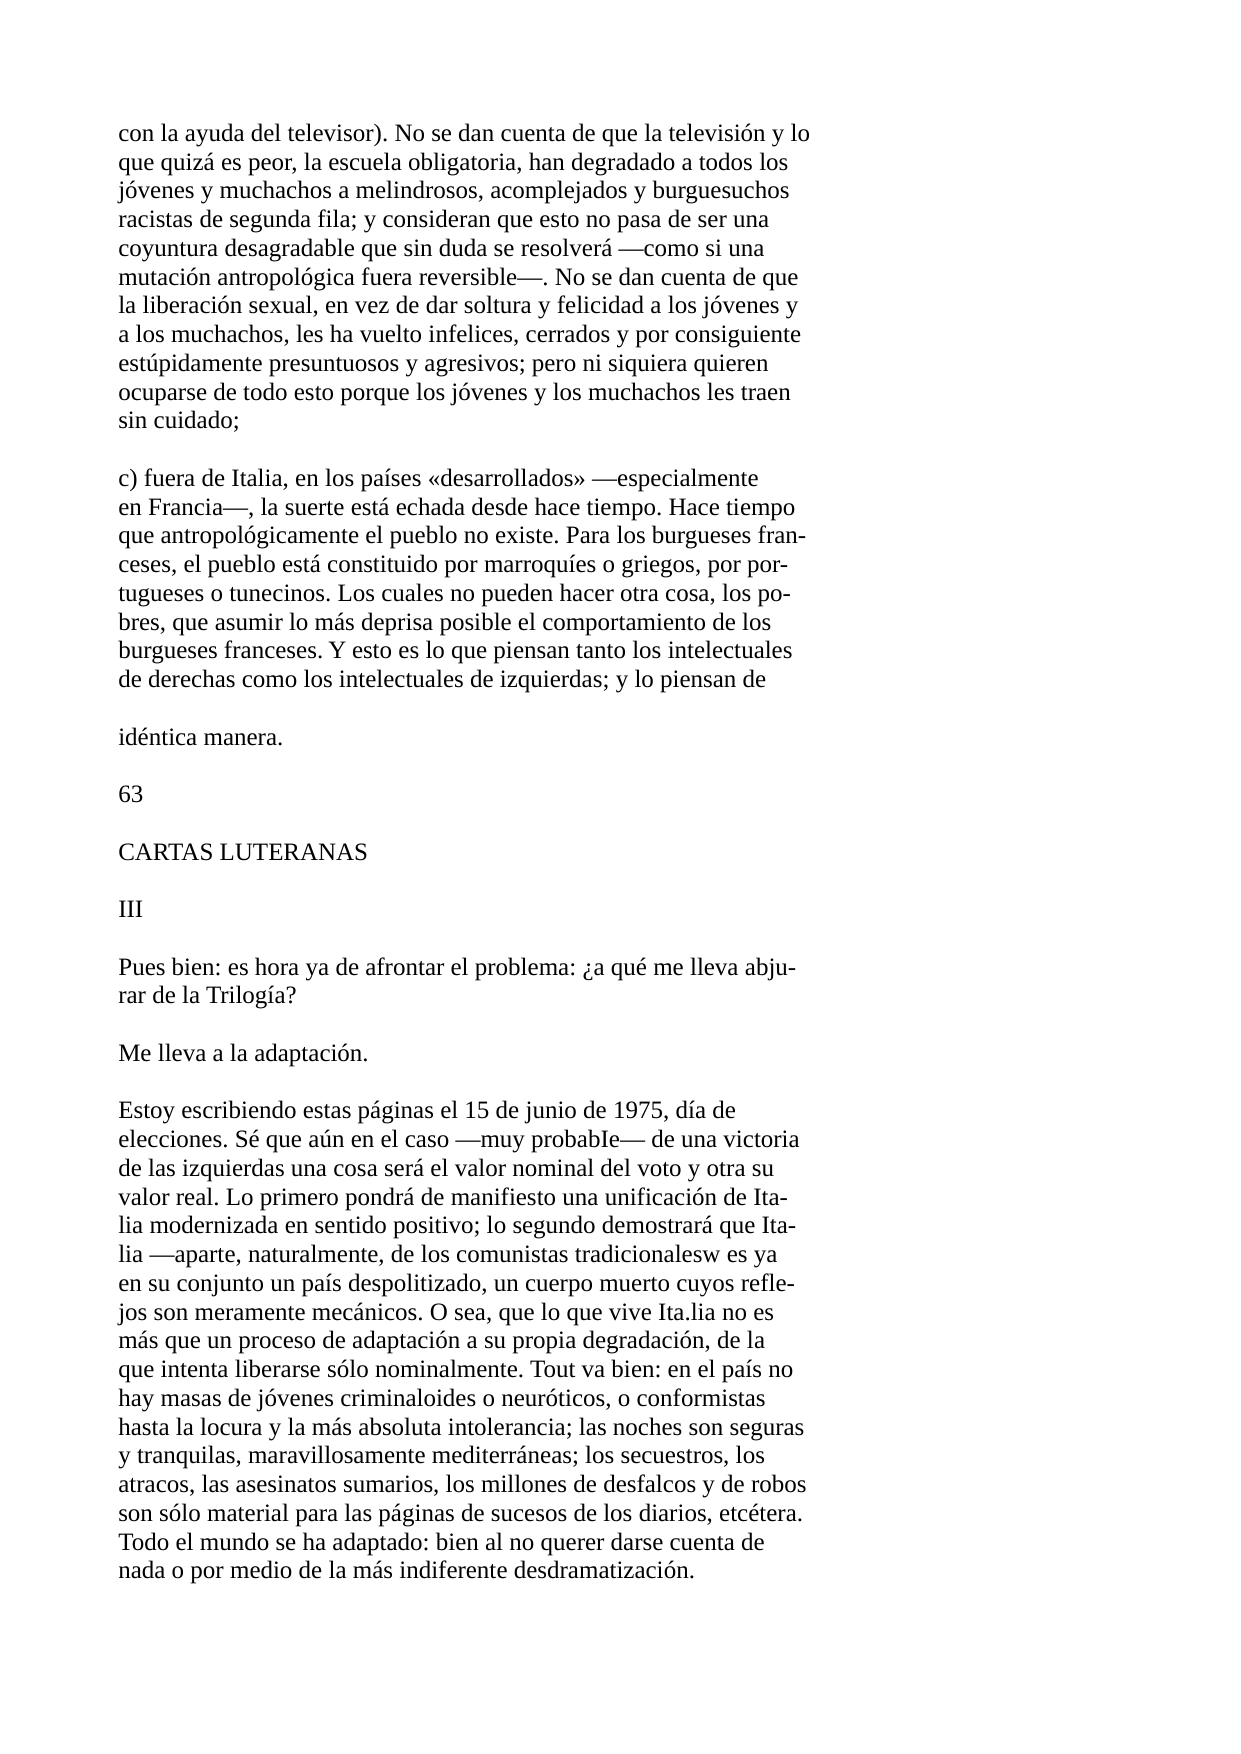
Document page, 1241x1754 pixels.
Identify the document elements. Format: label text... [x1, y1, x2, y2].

text mutación antropológica fuera reversible—. No se dan cuenta de que [118, 262, 1122, 291]
text que antropológicamente el pueblo no existe. Para los burgueses fran- [118, 521, 1122, 549]
text coyuntura desagradable que sin duda se resolverá —como si una [118, 233, 1122, 262]
text nada o por medio de la más indiferente desdramatización. [118, 1556, 1122, 1584]
text son sólo material para las páginas de sucesos de los diarios, etcétera. [118, 1498, 1122, 1527]
text Todo el mundo se ha adaptado: bien al no querer darse cuenta de [118, 1527, 1122, 1556]
text valor real. Lo primero pondrá de manifiesto una unificación de Ita- [118, 1182, 1122, 1211]
text c) fuera de Italia, en los países «desarrollados» —especialmente [118, 463, 1122, 492]
text que intenta liberarse sólo nominalmente. Tout va bien: en el país no [118, 1354, 1122, 1383]
text Pues bien: es hora ya de afrontar el problema: ¿a qué me lleva abju- [118, 952, 1122, 981]
text III [118, 894, 1122, 923]
text Me lleva a la adaptación. [118, 1038, 1122, 1067]
text y tranquilas, maravillosamente mediterráneas; los secuestros, los [118, 1441, 1122, 1469]
text burgueses franceses. Y esto es lo que piensan tanto los intelectuales [118, 636, 1122, 664]
text rar de la Trilogía? [118, 981, 1122, 1009]
text jos son meramente mecánicos. O sea, que lo que vive Ita.lia no es [118, 1297, 1122, 1326]
text jóvenes y muchachos a melindrosos, acomplejados y burguesuchos [118, 176, 1122, 204]
text en su conjunto un país despolitizado, un cuerpo muerto cuyos refle- [118, 1268, 1122, 1297]
text hay masas de jóvenes criminaloides o neuróticos, o conformistas [118, 1383, 1122, 1412]
text en Francia—, la suerte está echada desde hace tiempo. Hace tiempo [118, 492, 1122, 521]
text de las izquierdas una cosa será el valor nominal del voto y otra su [118, 1153, 1122, 1182]
text más que un proceso de adaptación a su propia degradación, de la [118, 1326, 1122, 1354]
text hasta la locura y la más absoluta intolerancia; las noches son seguras [118, 1412, 1122, 1441]
text CARTAS LUTERANAS [118, 837, 1122, 866]
text a los muchachos, les ha vuelto infelices, cerrados y por consiguiente [118, 319, 1122, 348]
text Estoy escribiendo estas páginas el 15 de junio de 1975, día de [118, 1096, 1122, 1124]
text atracos, las asesinatos sumarios, los millones de desfalcos y de robos [118, 1469, 1122, 1498]
text estúpidamente presuntuosos y agresivos; pero ni siquiera quieren [118, 348, 1122, 377]
text idéntica manera. [118, 722, 1122, 751]
text 63 [118, 779, 1122, 808]
text lia modernizada en sentido positivo; lo segundo demostrará que Ita- [118, 1211, 1122, 1239]
text con la ayuda del televisor). No se dan cuenta de que la televisión y lo [118, 118, 1122, 147]
text lia —aparte, naturalmente, de los comunistas tradicionalesw es ya [118, 1239, 1122, 1268]
text ocuparse de todo esto porque los jóvenes y los muchachos les traen [118, 377, 1122, 406]
text sin cuidado; [118, 406, 1122, 434]
text que quizá es peor, la escuela obligatoria, han degradado a todos los [118, 147, 1122, 176]
text ceses, el pueblo está constituido por marroquíes o griegos, por por- [118, 549, 1122, 578]
text bres, que asumir lo más deprisa posible el comportamiento de los [118, 607, 1122, 636]
text elecciones. Sé que aún en el caso —muy probabIe— de una victoria [118, 1124, 1122, 1153]
text de derechas como los intelectuales de izquierdas; y lo piensan de [118, 664, 1122, 693]
text tugueses o tunecinos. Los cuales no pueden hacer otra cosa, los po- [118, 578, 1122, 607]
text racistas de segunda fila; y consideran que esto no pasa de ser una [118, 204, 1122, 233]
text la liberación sexual, en vez de dar soltura y felicidad a los jóvenes y [118, 291, 1122, 319]
